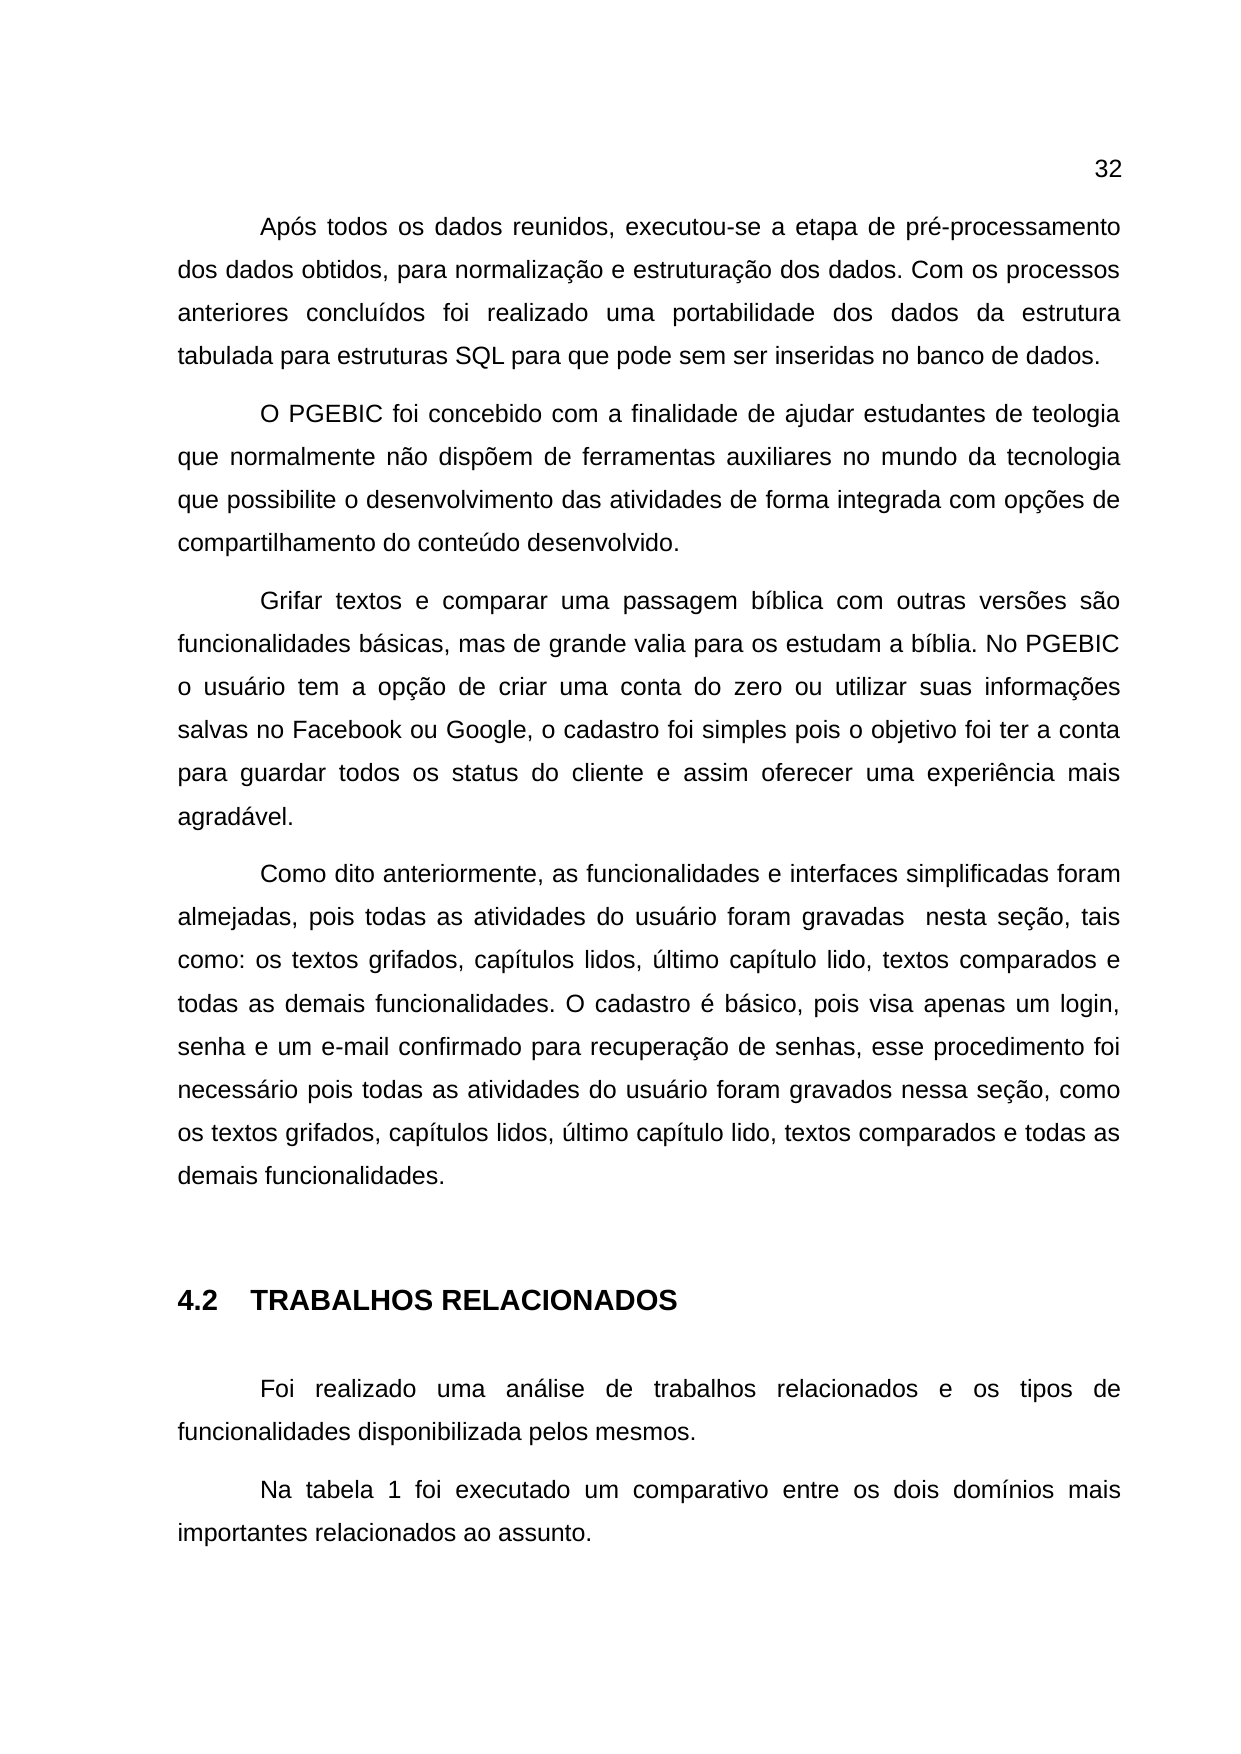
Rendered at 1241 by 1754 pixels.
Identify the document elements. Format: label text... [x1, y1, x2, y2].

text Como dito anteriormente, as funcionalidades e interfaces simplificadas foram almejadas, pois todas as atividades do usuário foram gravadas nesta seção, tais como: os textos grifados, capítulos lidos, último capítulo lido, textos comparados e todas as demais funcionalidades. O cadastro é básico, pois visa apenas um login, senha e um e-mail confirmado para recuperação de senhas, esse procedimento foi necessário pois todas as atividades do usuário foram gravados nessa seção, como os textos grifados, capítulos lidos, último capítulo lido, textos comparados e todas as demais funcionalidades. [177, 859, 1122, 1190]
subtitle TRABALHOS RELACIONADOS [177, 1283, 1122, 1316]
text Após todos os dados reunidos, executou-se a etapa de pré-processamento dos dados obtidos, para normalização e estruturação dos dados. Com os processos anteriores concluídos foi realizado uma portabilidade dos dados da estrutura tabulada para estruturas SQL para que pode sem ser inseridas no banco de dados. [177, 212, 1122, 370]
text Foi realizado uma análise de trabalhos relacionados e os tipos de funcionalidades disponibilizada pelos mesmos. [177, 1374, 1122, 1446]
text Na tabela 1 foi executado um comparativo entre os dois domínios mais importantes relacionados ao assunto. [177, 1475, 1122, 1547]
text O PGEBIC foi concebido com a finalidade de ajudar estudantes de teologia que normalmente não dispõem de ferramentas auxiliares no mundo da tecnologia que possibilite o desenvolvimento das atividades de forma integrada com opções de compartilhamento do conteúdo desenvolvido. [177, 399, 1122, 557]
text Grifar textos e comparar uma passagem bíblica com outras versões são funcionalidades básicas, mas de grande valia para os estudam a bíblia. No PGEBIC o usuário tem a opção de criar uma conta do zero ou utilizar suas informações salvas no Facebook ou Google, o cadastro foi simples pois o objetivo foi ter a conta para guardar todos os status do cliente e assim oferecer uma experiência mais agradável. [177, 586, 1122, 830]
